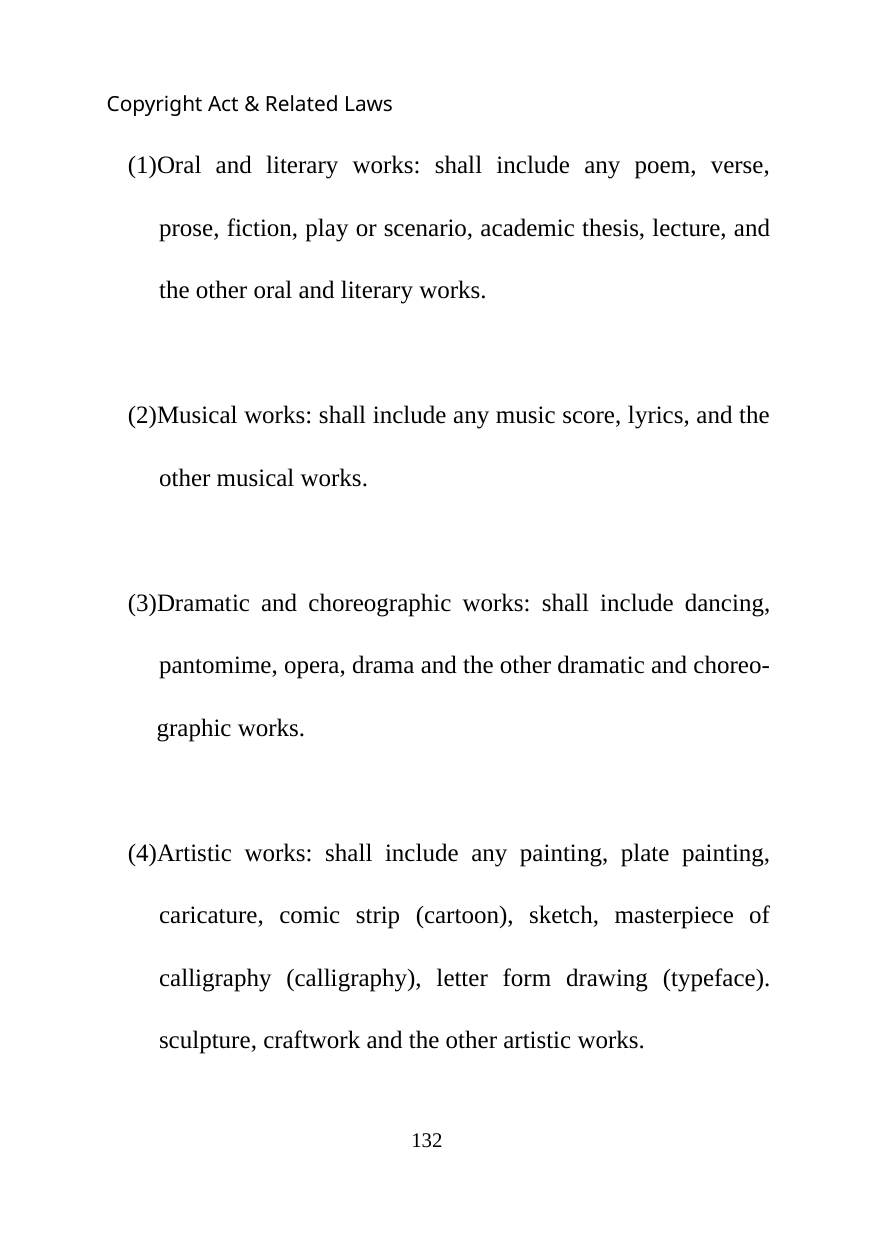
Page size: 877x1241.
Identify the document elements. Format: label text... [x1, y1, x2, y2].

text (3)Dramatic and choreographic works: shall include dancing, pantomime, opera, drama and the other dramatic and choreo- [128, 560, 771, 685]
text (2)Musical works: shall include any music score, lyrics, and the other musical works. [128, 373, 771, 498]
text graphic works. [156, 685, 771, 748]
text (4)Artistic works: shall include any painting, plate painting, caricature, comic strip (cartoon), sketch, masterpiece of calligraphy (calligraphy), letter form drawing (typeface). sculpture, craftwork and the other artistic works. [128, 810, 771, 1060]
text (1)Oral and literary works: shall include any poem, verse, prose, fiction, play or scenario, academic thesis, lecture, and the other oral and literary works. [128, 123, 771, 310]
